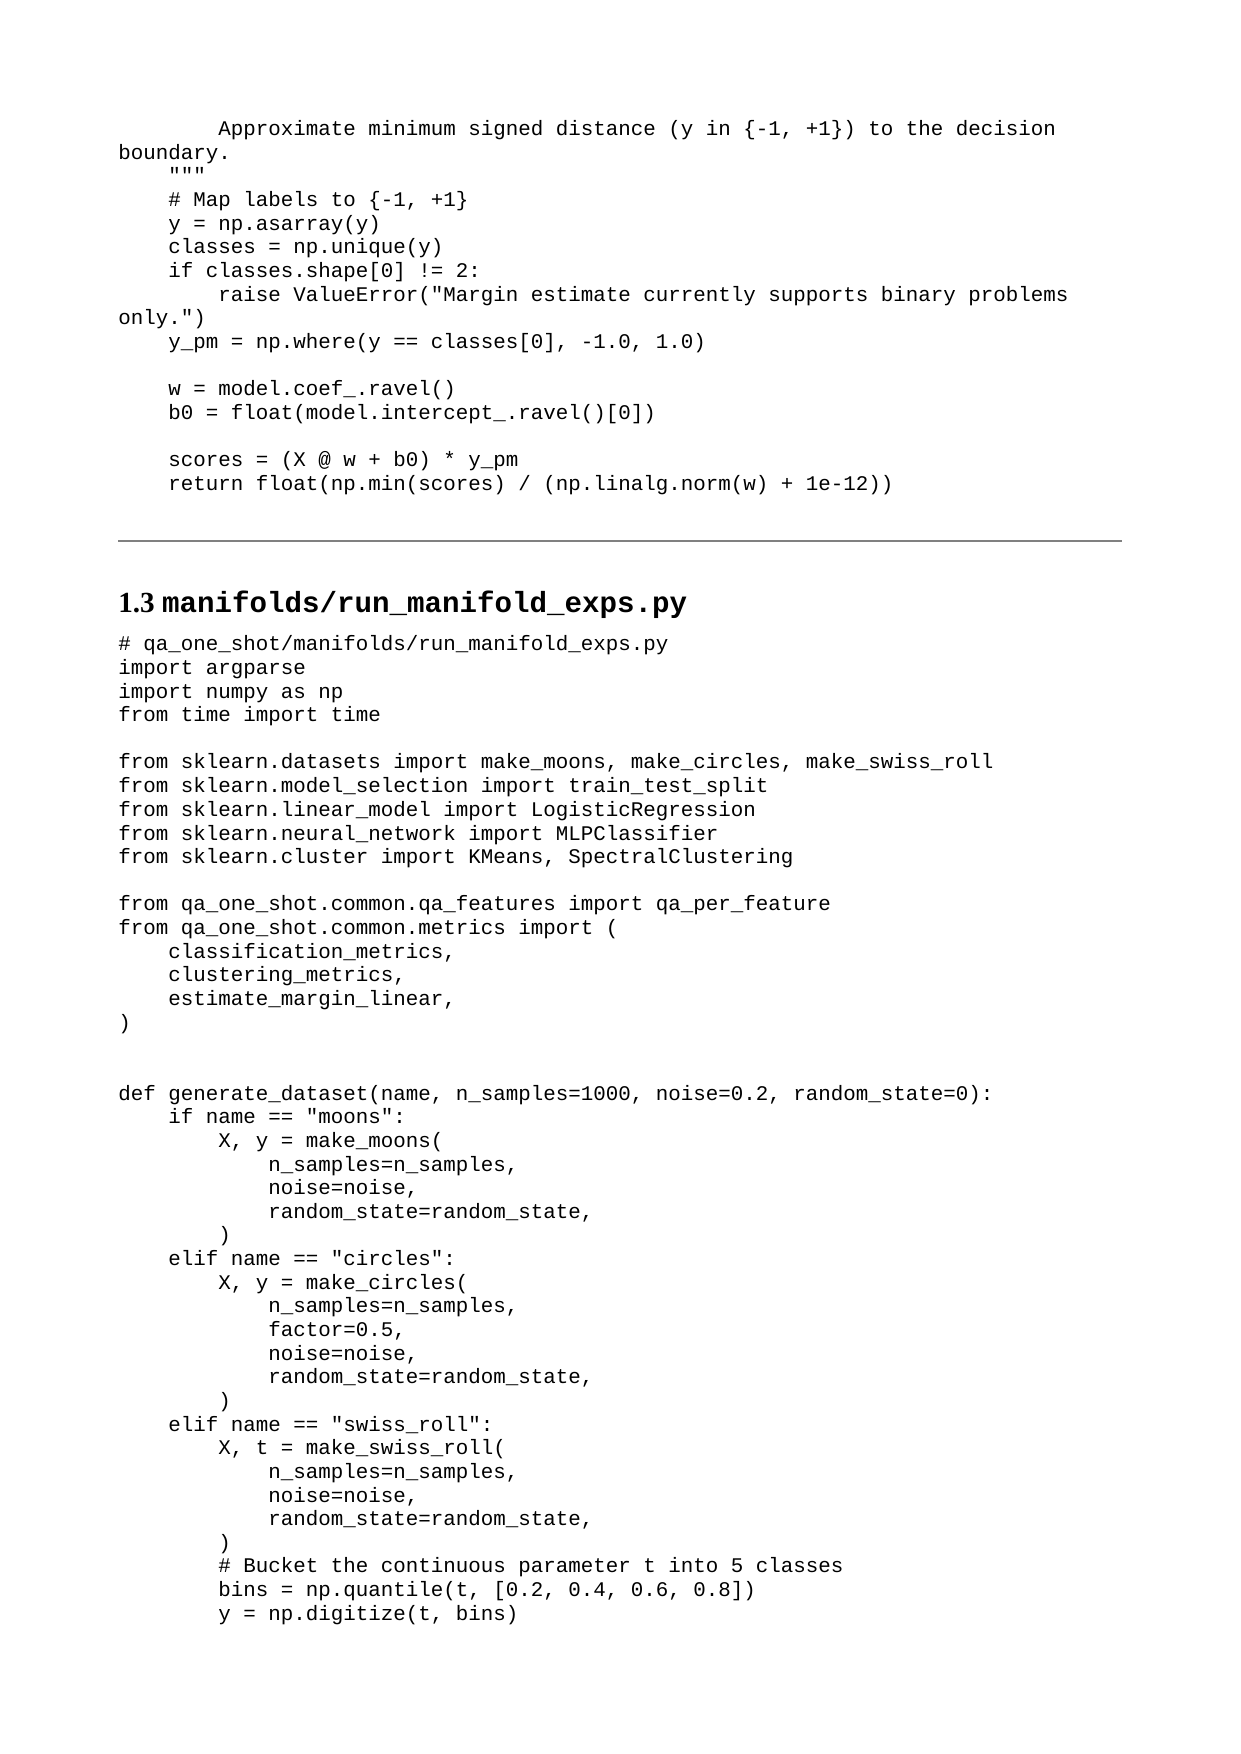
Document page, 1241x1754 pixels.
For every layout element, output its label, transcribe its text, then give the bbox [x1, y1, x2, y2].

text factor=0.5, [118, 1319, 1122, 1343]
text random_state=random_state, [118, 1366, 1122, 1390]
text scores = (X @ w + b0) * y_pm [118, 449, 1122, 473]
text from sklearn.cluster import KMeans, SpectralClustering [118, 846, 1122, 870]
text # Bucket the continuous parameter t into 5 classes [118, 1556, 1122, 1579]
text bins = np.quantile(t, [0.2, 0.4, 0.6, 0.8]) [118, 1579, 1122, 1603]
subtitle 1.3 manifolds/run_manifold_exps.py [118, 585, 1122, 621]
text w = model.coef_.ravel() [118, 378, 1122, 402]
text y = np.asarray(y) [118, 213, 1122, 236]
text elif name == "swiss_roll": [118, 1414, 1122, 1437]
text from sklearn.neural_network import MLPClassifier [118, 822, 1122, 846]
text noise=noise, [118, 1484, 1122, 1508]
text clustering_metrics, [118, 964, 1122, 988]
text def generate_dataset(name, n_samples=1000, noise=0.2, random_state=0): [118, 1083, 1122, 1106]
text from sklearn.model_selection import train_test_split [118, 775, 1122, 799]
text n_samples=n_samples, [118, 1461, 1122, 1484]
text noise=noise, [118, 1177, 1122, 1201]
text classes = np.unique(y) [118, 236, 1122, 260]
text random_state=random_state, [118, 1508, 1122, 1532]
text if classes.shape[0] != 2: [118, 260, 1122, 284]
text from qa_one_shot.common.metrics import ( [118, 917, 1122, 941]
text # qa_one_shot/manifolds/run_manifold_exps.py [118, 633, 1122, 657]
text random_state=random_state, [118, 1201, 1122, 1224]
text """ [118, 165, 1122, 189]
text return float(np.min(scores) / (np.linalg.norm(w) + 1e-12)) [118, 473, 1122, 496]
text n_samples=n_samples, [118, 1153, 1122, 1177]
text classification_metrics, [118, 941, 1122, 964]
text if name == "moons": [118, 1106, 1122, 1130]
text # Map labels to {-1, +1} [118, 189, 1122, 213]
text X, t = make_swiss_roll( [118, 1437, 1122, 1461]
text Approximate minimum signed distance (y in {-1, +1}) to the decision boundary. [118, 118, 1122, 165]
text import numpy as np [118, 681, 1122, 704]
text raise ValueError("Margin estimate currently supports binary problems only.") [118, 284, 1122, 331]
text noise=noise, [118, 1343, 1122, 1366]
text X, y = make_moons( [118, 1130, 1122, 1153]
text elif name == "circles": [118, 1248, 1122, 1272]
text from qa_one_shot.common.qa_features import qa_per_feature [118, 893, 1122, 917]
text ) [118, 1224, 1122, 1248]
text b0 = float(model.intercept_.ravel()[0]) [118, 402, 1122, 426]
text n_samples=n_samples, [118, 1295, 1122, 1319]
text ) [118, 1012, 1122, 1035]
text X, y = make_circles( [118, 1272, 1122, 1295]
text from sklearn.datasets import make_moons, make_circles, make_swiss_roll [118, 752, 1122, 775]
text ) [118, 1532, 1122, 1556]
text ) [118, 1390, 1122, 1414]
text from sklearn.linear_model import LogisticRegression [118, 799, 1122, 822]
text estimate_margin_linear, [118, 988, 1122, 1012]
text import argparse [118, 657, 1122, 681]
text y = np.digitize(t, bins) [118, 1603, 1122, 1626]
text y_pm = np.where(y == classes[0], -1.0, 1.0) [118, 331, 1122, 354]
text from time import time [118, 704, 1122, 728]
